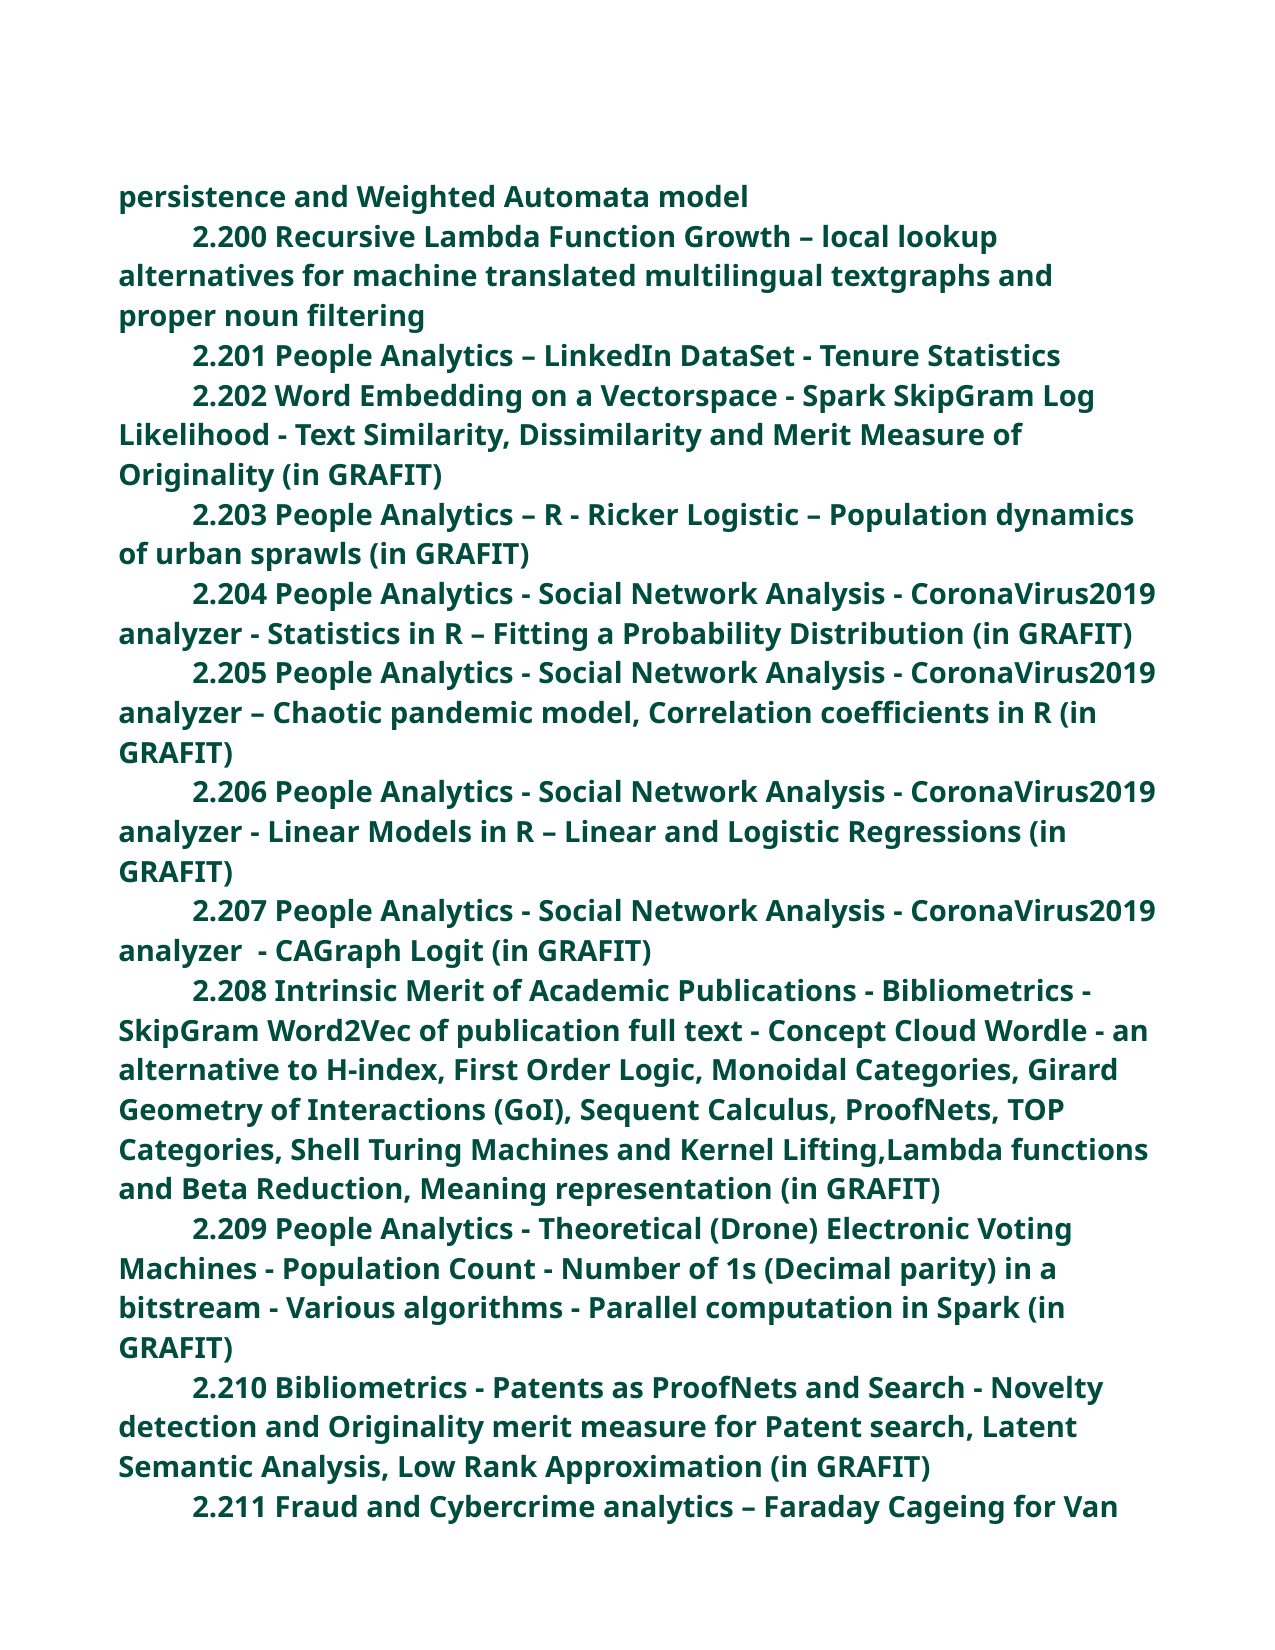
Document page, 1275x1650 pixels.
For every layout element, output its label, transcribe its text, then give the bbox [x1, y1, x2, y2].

text 2.200 Recursive Lambda Function Growth – local lookup alternatives for machine translated multilingual textgraphs and proper noun filtering [118, 216, 1157, 335]
text 2.203 People Analytics – R - Ricker Logistic – Population dynamics of urban sprawls (in GRAFIT) [118, 494, 1157, 573]
text 2.201 People Analytics – LinkedIn DataSet - Tenure Statistics [118, 335, 1157, 375]
text 2.206 People Analytics - Social Network Analysis - CoronaVirus2019 analyzer - Linear Models in R – Linear and Logistic Regressions (in GRAFIT) [118, 772, 1157, 891]
text 2.202 Word Embedding on a Vectorspace - Spark SkipGram Log Likelihood - Text Similarity, Dissimilarity and Merit Measure of Originality (in GRAFIT) [118, 375, 1157, 494]
text 2.207 People Analytics - Social Network Analysis - CoronaVirus2019 analyzer - CAGraph Logit (in GRAFIT) [118, 891, 1157, 970]
text 2.209 People Analytics - Theoretical (Drone) Electronic Voting Machines - Population Count - Number of 1s (Decimal parity) in a bitstream - Various algorithms - Parallel computation in Spark (in GRAFIT) [118, 1208, 1157, 1367]
text 2.204 People Analytics - Social Network Analysis - CoronaVirus2019 analyzer - Statistics in R – Fitting a Probability Distribution (in GRAFIT) [118, 573, 1157, 653]
text 2.205 People Analytics - Social Network Analysis - CoronaVirus2019 analyzer – Chaotic pandemic model, Correlation coefficients in R (in GRAFIT) [118, 653, 1157, 772]
text 2.208 Intrinsic Merit of Academic Publications - Bibliometrics - SkipGram Word2Vec of publication full text - Concept Cloud Wordle - an alternative to H-index, First Order Logic, Monoidal Categories, Girard Geometry of Interactions (GoI), Sequent Calculus, ProofNets, TOP Categories, Shell Turing Machines and Kernel Lifting,Lambda functions and Beta Reduction, Meaning representation (in GRAFIT) [118, 970, 1157, 1208]
text 2.211 Fraud and Cybercrime analytics – Faraday Cageing for Van [118, 1486, 1157, 1526]
text persistence and Weighted Automata model [118, 176, 1157, 216]
text 2.210 Bibliometrics - Patents as ProofNets and Search - Novelty detection and Originality merit measure for Patent search, Latent Semantic Analysis, Low Rank Approximation (in GRAFIT) [118, 1367, 1157, 1486]
